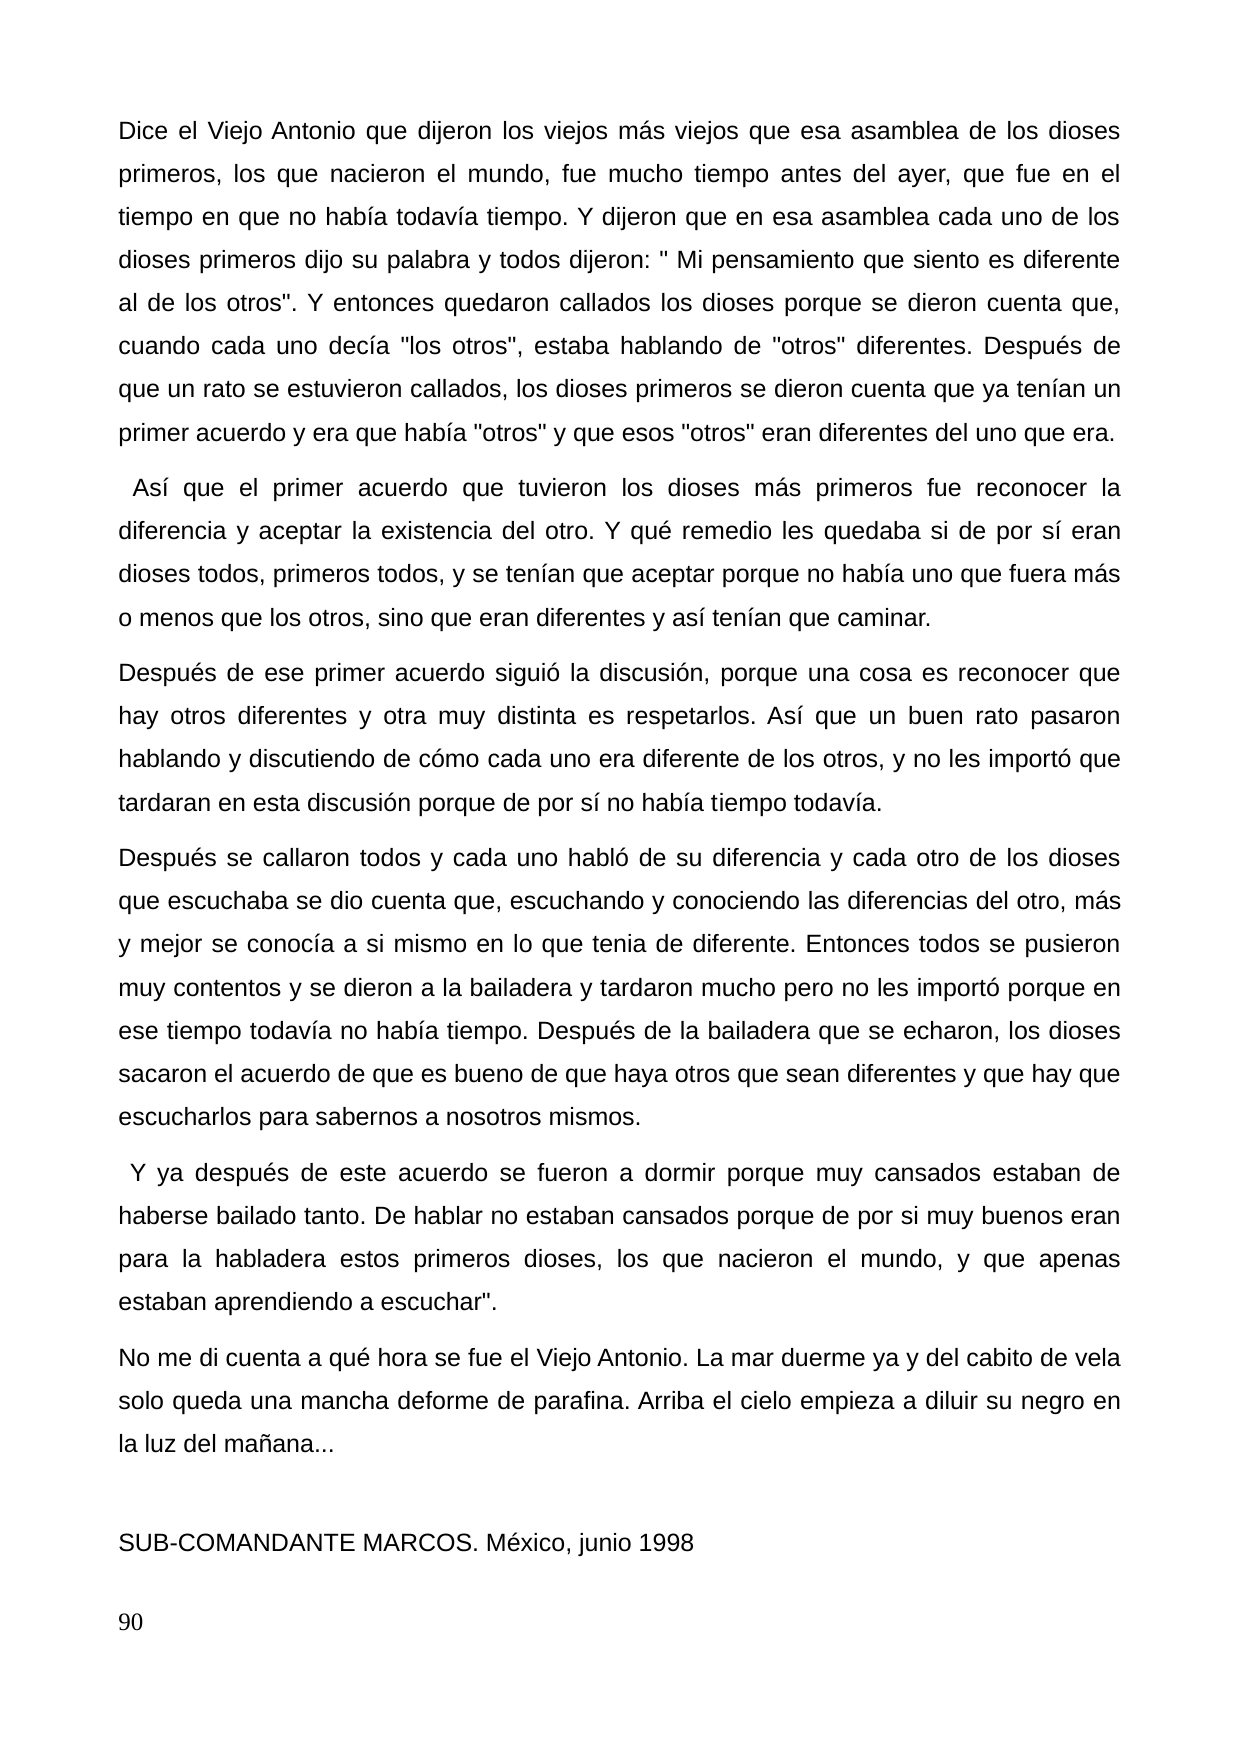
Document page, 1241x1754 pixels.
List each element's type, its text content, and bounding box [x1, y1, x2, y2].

text No me di cuenta a qué hora se fue el Viejo Antonio. La mar duerme ya y del cabito de vela solo queda una mancha deforme de parafina. Arriba el cielo empieza a diluir su negro en la luz del mañana... [118, 1342, 1123, 1457]
text Después de ese primer acuerdo siguió la discusión, porque una cosa es reconocer que hay otros diferentes y otra muy distinta es respetarlos. Así que un buen rato pasaron hablando y discutiendo de cómo cada uno era diferente de los otros, y no les importó que tardaran en esta discusión porque de por sí no había tiempo todavía. [118, 658, 1123, 816]
text Y ya después de este acuerdo se fueron a dormir porque muy cansados estaban de haberse bailado tanto. De hablar no estaban cansados porque de por si muy buenos eran para la habladera estos primeros dioses, los que nacieron el mundo, y que apenas estaban aprendiendo a escuchar". [118, 1157, 1123, 1316]
text Después se callaron todos y cada uno habló de su diferencia y cada otro de los dioses que escuchaba se dio cuenta que, escuchando y conociendo las diferencias del otro, más y mejor se conocía a si mismo en lo que tenia de diferente. Entonces todos se pusieron muy contentos y se dieron a la bailadera y tardaron mucho pero no les importó porque en ese tiempo todavía no había tiempo. Después de la bailadera que se echaron, los dioses sacaron el acuerdo de que es bueno de que haya otros que sean diferentes y que hay que escucharlos para sabernos a nosotros mismos. [118, 843, 1123, 1131]
text Así que el primer acuerdo que tuvieron los dioses más primeros fue reconocer la diferencia y aceptar la existencia del otro. Y qué remedio les quedaba si de por sí eran dioses todos, primeros todos, y se tenían que aceptar porque no había uno que fuera más o menos que los otros, sino que eran diferentes y así tenían que caminar. [118, 473, 1123, 631]
text Dice el Viejo Antonio que dijeron los viejos más viejos que esa asamblea de los dioses primeros, los que nacieron el mundo, fue mucho tiempo antes del ayer, que fue en el tiempo en que no había todavía tiempo. Y dijeron que en esa asamblea cada uno de los dioses primeros dijo su palabra y todos dijeron: " Mi pensamiento que siento es diferente al de los otros". Y entonces quedaron callados los dioses porque se dieron cuenta que, cuando cada uno decía "los otros", estaba hablando de "otros" diferentes. Después de que un rato se estuvieron callados, los dioses primeros se dieron cuenta que ya tenían un primer acuerdo y era que había "otros" y que esos "otros" eran diferentes del uno que era. [118, 116, 1123, 446]
text SUB-COMANDANTE MARCOS. México, junio 1998 [118, 1527, 1123, 1556]
